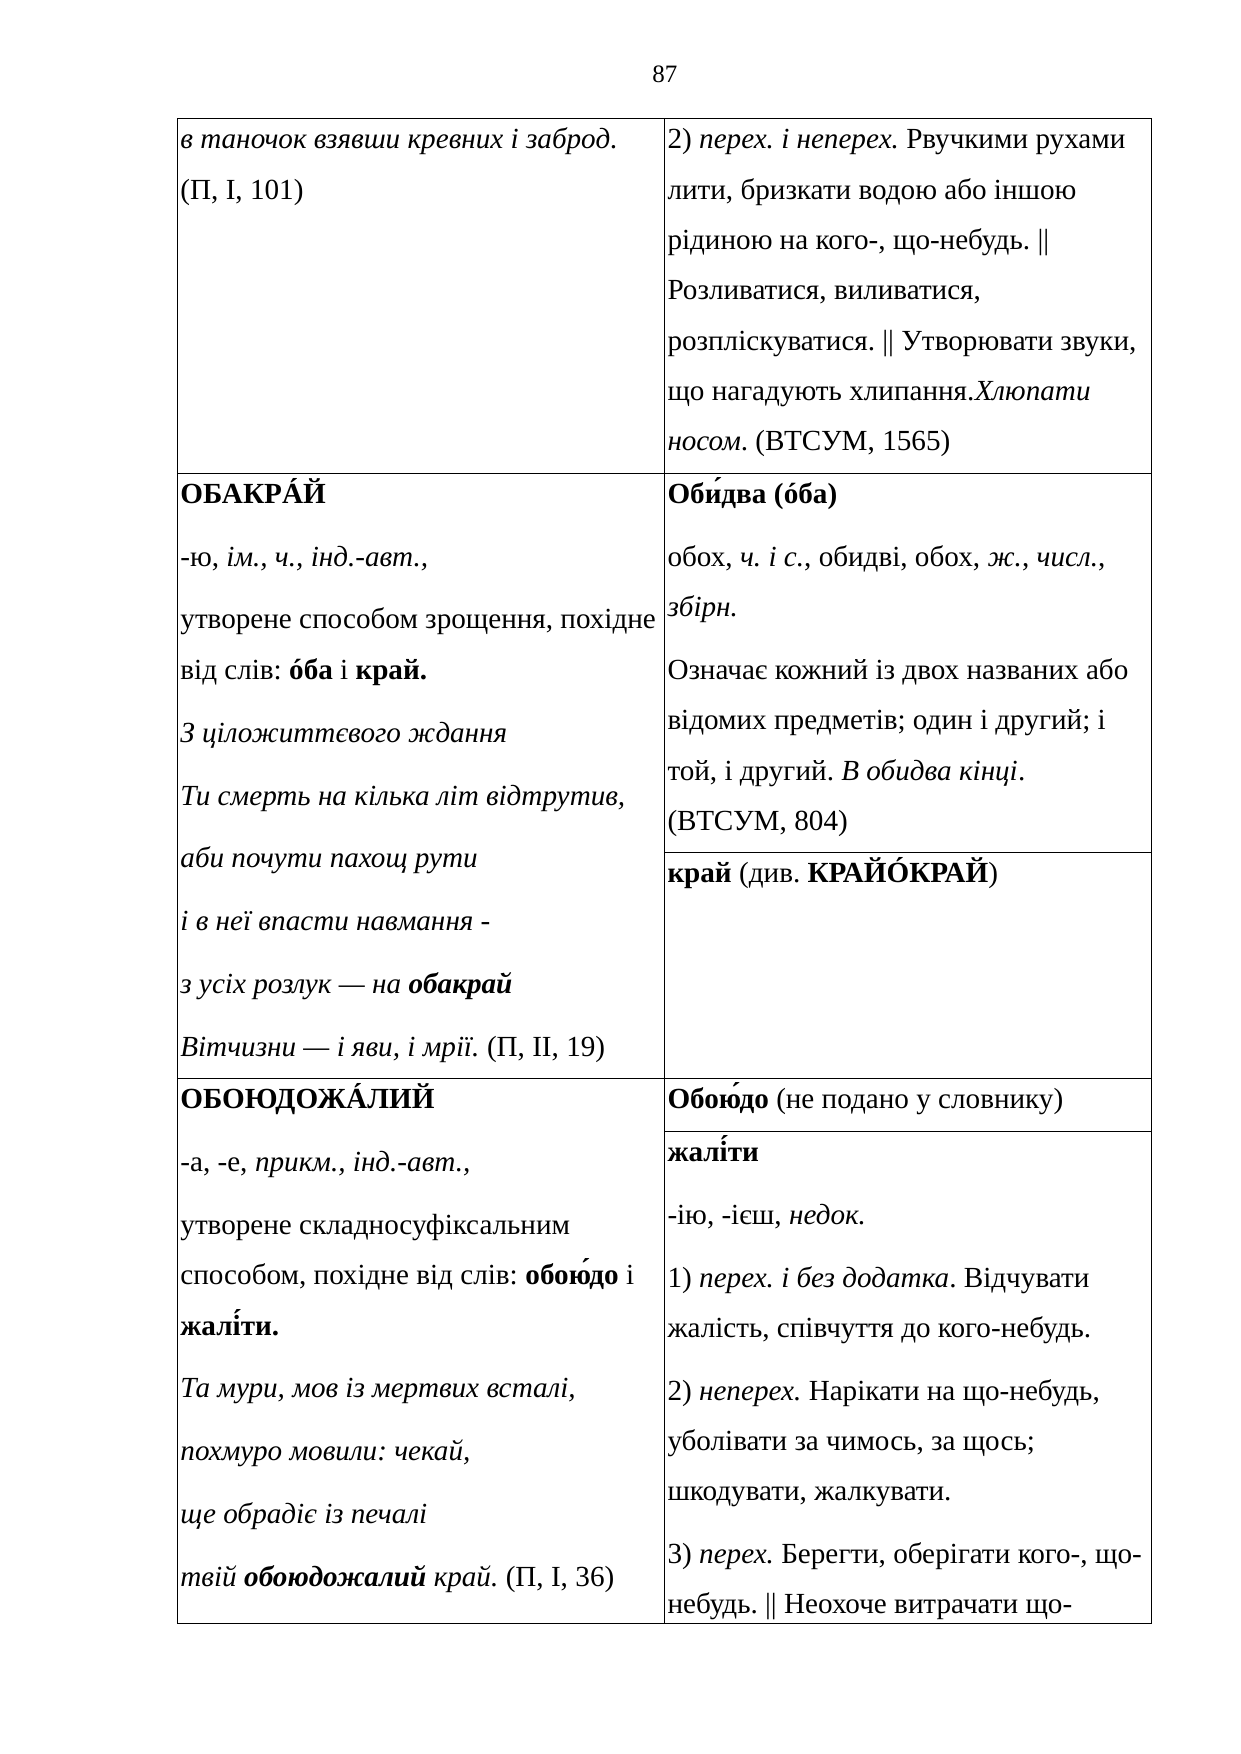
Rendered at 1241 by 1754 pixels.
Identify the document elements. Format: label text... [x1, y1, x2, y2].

table_cell ОБОЮДОЖÁЛИЙ -а, -е, прикм., інд.-авт., утворене складносуфіксальним способом, похідне від слів: обою́до і жалі́ти. Та мури, мов із мертвих всталі, похмуро мовили: чекай, ще обрадіє із печалі твій обоюдожалий край. (П, І, 36) [178, 1079, 664, 1623]
table_cell ОБАКРÁЙ -ю, ім., ч., інд.-авт., утворене способом зрощення, похідне від слів: óба і край. З ціложиттєвого ждання Ти смерть на кілька літ відтрутив, аби почути пахощ рути і в неї впасти навмання - з усіх розлук — на обакрай Вітчизни — і яви, і мрії. (П, ІІ, 19) [178, 474, 664, 1078]
table_cell жалі́ти -ію, -ієш, недок. 1) перех. і без додатка. Відчувати жалість, співчуття до кого-небудь. 2) неперех. Нарікати на що-небудь, уболівати за чимось, за щось; шкодувати, жалкувати. 3) перех. Берегти, оберігати кого-, що-небудь. || Неохоче витрачати що- [665, 1132, 1151, 1623]
table_cell край (див. КРАЙÓКРАЙ) [665, 853, 1151, 1078]
table_cell 2) перех. і неперех. Рвучкими рухами лити, бризкати водою або іншою рідиною на кого-, що-небудь. || Розливатися, виливатися, розпліскуватися. || Утворювати звуки, що нагадують хлипання.Хлюпати носом. (ВТСУМ, 1565) [665, 119, 1151, 472]
table_cell Обою́до (не подано у словнику) [665, 1079, 1151, 1131]
table_cell Оби́два (óба) обох, ч. і с., обидві, обох, ж., числ., збірн. Означає кожний із двох названих або відомих предметів; один і другий; і той, і другий. В обидва кінці. (ВТСУМ, 804) [665, 474, 1151, 852]
table_cell в таночок взявши кревних і заброд. (П, І, 101) [178, 119, 664, 472]
